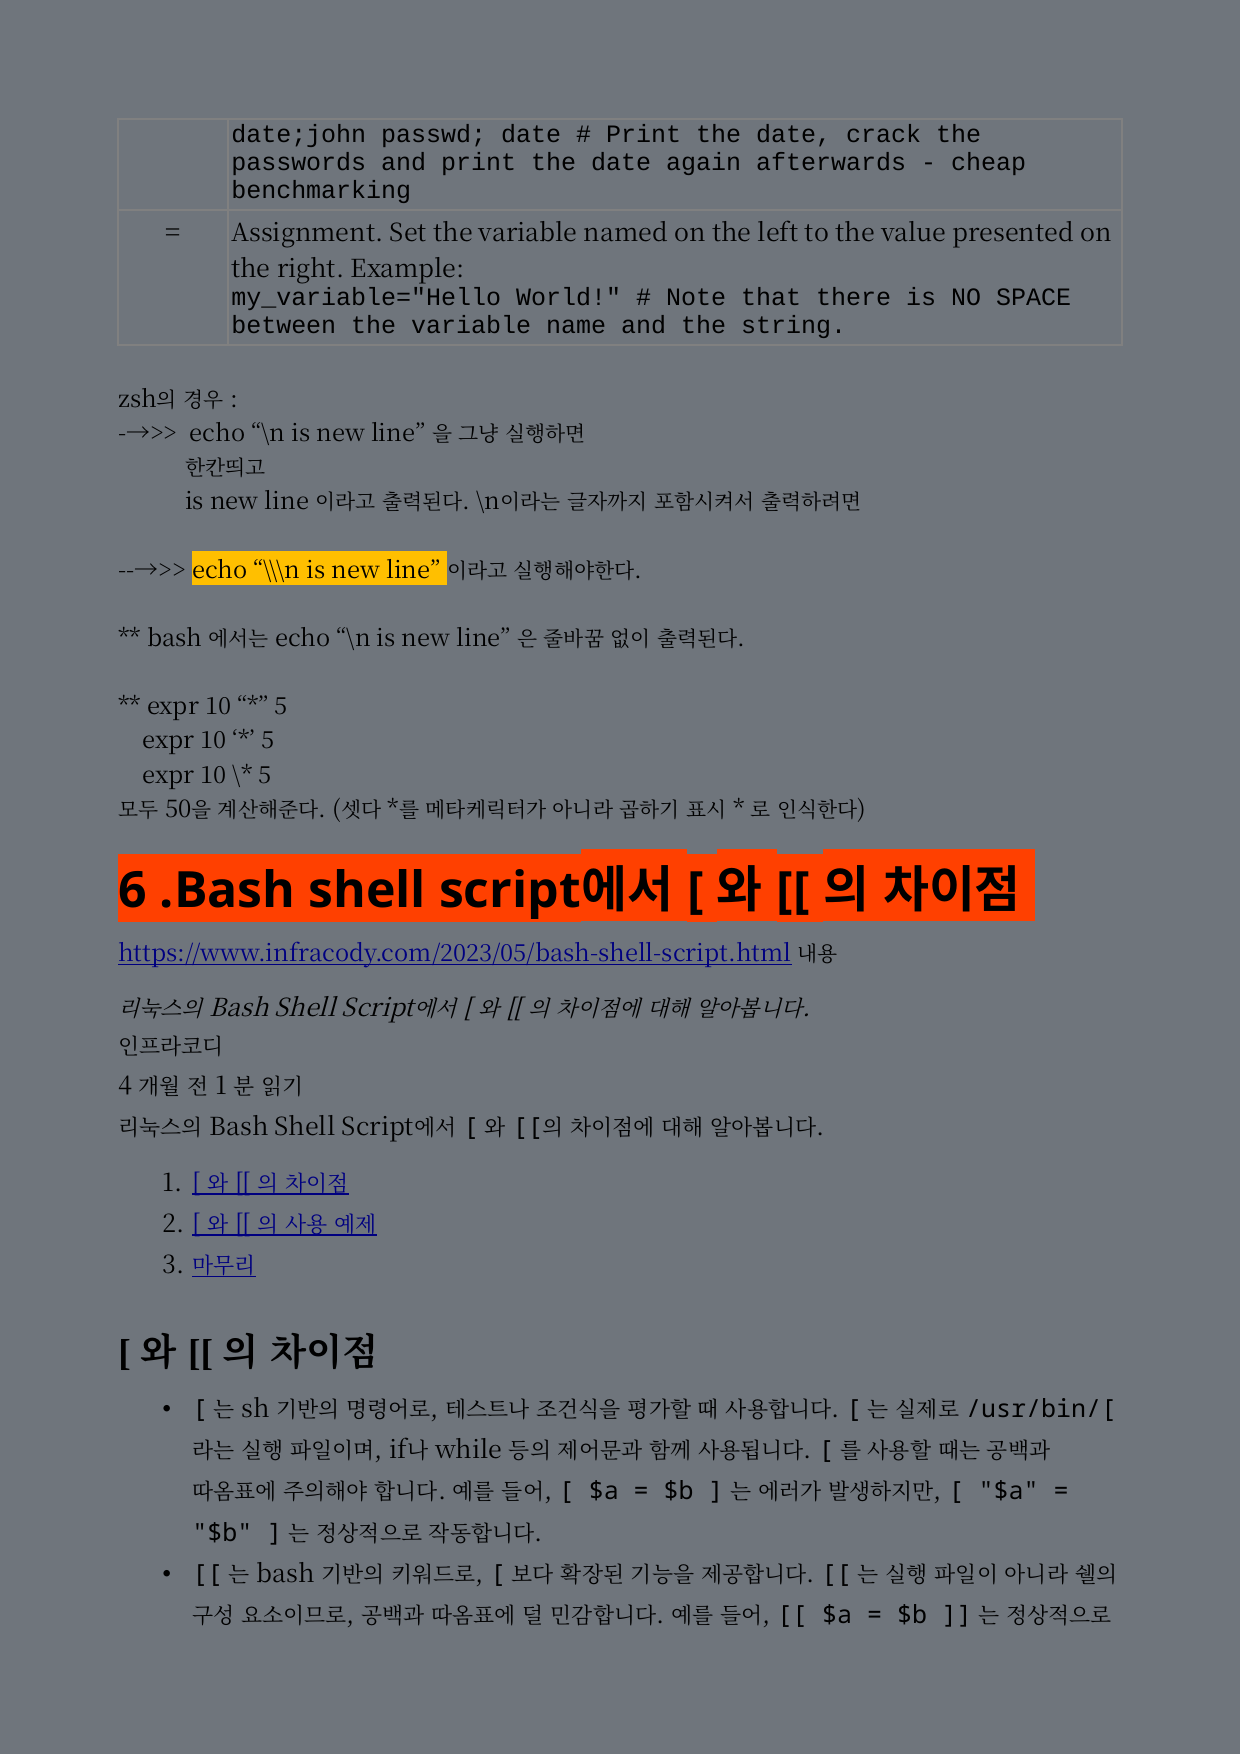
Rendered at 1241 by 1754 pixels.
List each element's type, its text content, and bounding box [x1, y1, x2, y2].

text zsh의 경우 : [118, 380, 1122, 414]
text 한칸띄고 [118, 448, 1122, 482]
table_cell [119, 120, 227, 209]
text --→>> echo “\\\n is new line” 이라고 실행해야한다. [118, 551, 1122, 585]
text expr 10 ‘*’ 5 [118, 722, 1122, 756]
text -→>> echo “\n is new line” 을 그냥 실행하면 [118, 414, 1122, 448]
list 마무리 [162, 1245, 1122, 1281]
text ** bash 에서는 echo “\n is new line” 은 줄바꿈 없이 출력된다. [118, 619, 1122, 653]
subtitle [ 와 [[ 의 차이점 [118, 1322, 1122, 1376]
table_cell date;john passwd; date # Print the date, crack the passwords and print the date again afterwards - cheap benchmarking [229, 120, 1121, 209]
list [ 는 sh 기반의 명령어로, 테스트나 조건식을 평가할 때 사용합니다. [ 는 실제로 /usr/bin/[ 라는 실행 파일이며, if나 while 등의 제어문과 함께 사용됩니다. [ 를 사용할 때는 공백과 따옴표에 주의해야 합니다. 예를 들어, [ $a = $b ] 는 에러가 발생하지만, [ "$a" = "$b" ] 는 정상적으로 작동합니다. [162, 1388, 1122, 1548]
table_cell = [119, 211, 227, 344]
list [ 와 [[ 의 사용 예제 [162, 1204, 1122, 1240]
subtitle 6 .Bash shell script에서 [ 와 [[ 의 차이점 [118, 849, 1122, 922]
list [[ 는 bash 기반의 키워드로, [ 보다 확장된 기능을 제공합니다. [[ 는 실행 파일이 아니라 쉘의 구성 요소이므로, 공백과 따옴표에 덜 민감합니다. 예를 들어, [[ $a = $b ]] 는 정상적으로 [162, 1554, 1122, 1631]
text 리눅스의 Bash Shell Script에서 [ 와 [[ 의 차이점에 대해 알아봅니다. [118, 988, 1122, 1024]
list [ 와 [[ 의 차이점 [162, 1163, 1122, 1199]
text 4 개월 전 1 분 읽기 [118, 1066, 1122, 1101]
text 리눅스의 Bash Shell Script에서 [ 와 [[의 차이점에 대해 알아봅니다. [118, 1107, 1122, 1143]
text 모두 50을 계산해준다. (셋다 *를 메타케릭터가 아니라 곱하기 표시 * 로 인식한다) [118, 790, 1122, 824]
text ** expr 10 “*” 5 [118, 687, 1122, 722]
table_cell Assignment. Set the variable named on the left to the value presented on the right. Example: my_variable="Hello World!" # Note that there is NO SPACE between the variable name and the string. [229, 211, 1121, 344]
text expr 10 \* 5 [118, 756, 1122, 790]
text https://www.infracody.com/2023/05/bash-shell-script.html 내용 [118, 934, 1122, 968]
text 인프라코디 [118, 1029, 1122, 1061]
text is new line 이라고 출력된다. \n이라는 글자까지 포함시켜서 출력하려면 [118, 482, 1122, 517]
